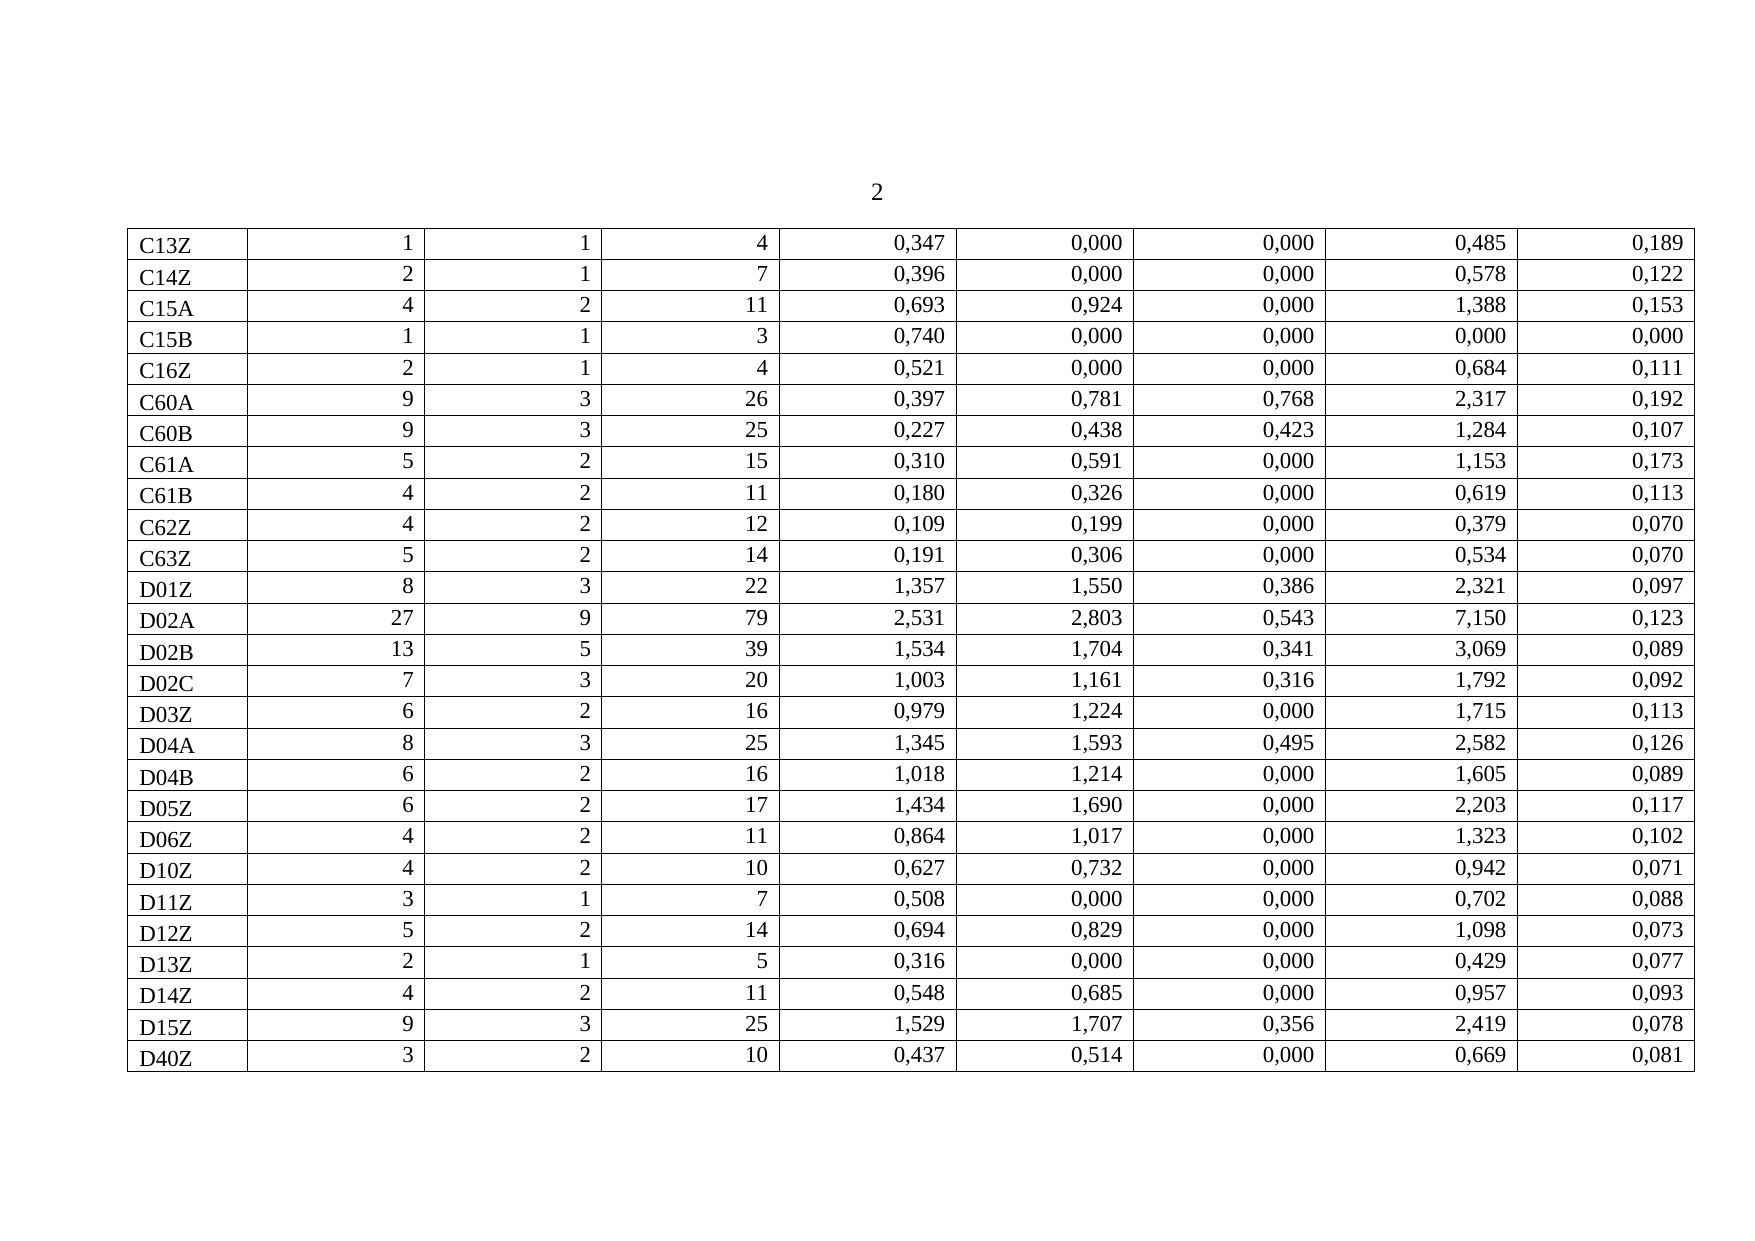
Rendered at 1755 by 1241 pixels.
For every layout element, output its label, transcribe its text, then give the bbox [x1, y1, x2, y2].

table_cell 0,107 [1518, 416, 1694, 446]
table_cell 2 [425, 760, 601, 790]
table_cell D15Z [128, 1010, 247, 1040]
table_cell 0,693 [780, 291, 956, 321]
table_cell 0,685 [957, 979, 1133, 1009]
table_cell 0,740 [780, 322, 956, 352]
table_cell 4 [248, 979, 424, 1009]
table_cell 1,707 [957, 1010, 1133, 1040]
table_cell 1,098 [1326, 916, 1517, 946]
table_cell 0,543 [1134, 604, 1325, 634]
table_cell 0,000 [957, 229, 1133, 259]
table_cell 0,508 [780, 885, 956, 915]
table_cell 1,715 [1326, 697, 1517, 727]
table_cell 1 [248, 322, 424, 352]
table_cell 0,591 [957, 447, 1133, 477]
table_cell 0,548 [780, 979, 956, 1009]
table_cell 0,117 [1518, 791, 1694, 821]
table_cell 4 [248, 510, 424, 540]
table_cell 0,173 [1518, 447, 1694, 477]
table_cell 2,419 [1326, 1010, 1517, 1040]
table_cell 5 [425, 635, 601, 665]
table_cell 0,702 [1326, 885, 1517, 915]
table_cell 0,578 [1326, 260, 1517, 290]
table_cell 0,957 [1326, 979, 1517, 1009]
table_cell 1,388 [1326, 291, 1517, 321]
table_cell 0,316 [1134, 666, 1325, 696]
table_cell 0,089 [1518, 760, 1694, 790]
table_cell 3 [425, 572, 601, 602]
table_cell 2 [248, 260, 424, 290]
table_cell 0,192 [1518, 385, 1694, 415]
table_cell 1,357 [780, 572, 956, 602]
table_cell 0,092 [1518, 666, 1694, 696]
table_cell 1,690 [957, 791, 1133, 821]
table_cell 0,180 [780, 479, 956, 509]
table_cell 7 [248, 666, 424, 696]
table_cell 1 [425, 947, 601, 977]
table_cell 25 [602, 1010, 779, 1040]
table_cell 2,321 [1326, 572, 1517, 602]
table_cell 1,550 [957, 572, 1133, 602]
table_cell 1,017 [957, 822, 1133, 852]
table_cell 16 [602, 697, 779, 727]
table_cell 2,317 [1326, 385, 1517, 415]
table_cell 0,227 [780, 416, 956, 446]
table_cell 1 [425, 260, 601, 290]
table_cell 5 [248, 541, 424, 571]
table_cell 13 [248, 635, 424, 665]
table_cell 7 [602, 260, 779, 290]
table_cell 4 [248, 854, 424, 884]
table_cell 0,000 [1134, 760, 1325, 790]
table_cell 1,704 [957, 635, 1133, 665]
table_cell 4 [248, 291, 424, 321]
table_cell 0,122 [1518, 260, 1694, 290]
table_cell 4 [248, 822, 424, 852]
table_cell 0,078 [1518, 1010, 1694, 1040]
table_cell 9 [248, 416, 424, 446]
table_cell 3 [602, 322, 779, 352]
table_cell 0,126 [1518, 729, 1694, 759]
table_cell 2 [425, 697, 601, 727]
table_cell 0,829 [957, 916, 1133, 946]
table_cell 6 [248, 760, 424, 790]
table_cell 1,161 [957, 666, 1133, 696]
table_cell D04A [128, 729, 247, 759]
table_cell 2,582 [1326, 729, 1517, 759]
table_cell 2 [425, 854, 601, 884]
table_cell C60A [128, 385, 247, 415]
table_cell 9 [248, 385, 424, 415]
table_cell 16 [602, 760, 779, 790]
table_cell C13Z [128, 229, 247, 259]
table_cell D02B [128, 635, 247, 665]
table_cell 0,326 [957, 479, 1133, 509]
table_cell 0,397 [780, 385, 956, 415]
table_cell 4 [602, 354, 779, 384]
table_cell 14 [602, 916, 779, 946]
table_cell 0,000 [1134, 322, 1325, 352]
table_cell 2 [425, 541, 601, 571]
table_cell 0,000 [1134, 479, 1325, 509]
table_cell 3 [425, 1010, 601, 1040]
table_cell 11 [602, 479, 779, 509]
table_cell 0,000 [1134, 260, 1325, 290]
table_cell 0,070 [1518, 510, 1694, 540]
table_cell 0,199 [957, 510, 1133, 540]
table_cell 20 [602, 666, 779, 696]
table_cell 0,485 [1326, 229, 1517, 259]
table_cell 2,803 [957, 604, 1133, 634]
table_cell D40Z [128, 1041, 247, 1071]
table_cell D02A [128, 604, 247, 634]
table_cell 0,000 [1134, 229, 1325, 259]
table_cell 14 [602, 541, 779, 571]
table_cell 0,437 [780, 1041, 956, 1071]
table_cell 1,018 [780, 760, 956, 790]
table_cell 0,347 [780, 229, 956, 259]
table_cell 1,003 [780, 666, 956, 696]
table_cell 3 [425, 385, 601, 415]
table_cell C61B [128, 479, 247, 509]
table_cell 26 [602, 385, 779, 415]
table_cell 0,627 [780, 854, 956, 884]
table_cell 0,113 [1518, 479, 1694, 509]
table_cell 0,153 [1518, 291, 1694, 321]
table_cell 0,924 [957, 291, 1133, 321]
table_cell 0,684 [1326, 354, 1517, 384]
table_cell C60B [128, 416, 247, 446]
table_cell D01Z [128, 572, 247, 602]
table_cell 0,070 [1518, 541, 1694, 571]
table_cell 0,000 [1134, 510, 1325, 540]
table_cell 2 [248, 947, 424, 977]
table_cell 0,669 [1326, 1041, 1517, 1071]
table_cell 0,089 [1518, 635, 1694, 665]
table_cell 1,323 [1326, 822, 1517, 852]
table_cell 0,000 [1134, 979, 1325, 1009]
table_cell 0,000 [957, 322, 1133, 352]
table_cell 4 [248, 479, 424, 509]
table_cell 3 [425, 666, 601, 696]
table_cell 1,792 [1326, 666, 1517, 696]
table_cell 7,150 [1326, 604, 1517, 634]
table_cell 0,000 [1134, 447, 1325, 477]
table_cell 0,000 [1134, 947, 1325, 977]
table_cell 0,000 [1134, 291, 1325, 321]
table_cell 0,768 [1134, 385, 1325, 415]
table_cell 0,000 [957, 885, 1133, 915]
table_cell 2 [425, 1041, 601, 1071]
table_cell 5 [602, 947, 779, 977]
table_cell C14Z [128, 260, 247, 290]
table_cell 12 [602, 510, 779, 540]
table_cell 0,191 [780, 541, 956, 571]
table_cell 0,081 [1518, 1041, 1694, 1071]
table_cell 0,619 [1326, 479, 1517, 509]
table_cell 2 [425, 479, 601, 509]
table_cell 3 [425, 416, 601, 446]
table_cell 1 [425, 354, 601, 384]
table_cell 1 [425, 229, 601, 259]
table_cell 2 [425, 791, 601, 821]
table_cell 0,316 [780, 947, 956, 977]
table_cell 0,071 [1518, 854, 1694, 884]
table_cell 9 [425, 604, 601, 634]
table_cell 0,109 [780, 510, 956, 540]
table_cell 0,000 [1518, 322, 1694, 352]
table_cell D13Z [128, 947, 247, 977]
table_cell 2 [425, 979, 601, 1009]
table_cell 2 [425, 447, 601, 477]
table_cell 1,224 [957, 697, 1133, 727]
table_cell 1,345 [780, 729, 956, 759]
table_cell 0,000 [1134, 354, 1325, 384]
table_cell 0,000 [1134, 822, 1325, 852]
table_cell 0,000 [1326, 322, 1517, 352]
table_cell 0,000 [1134, 854, 1325, 884]
table_cell C15A [128, 291, 247, 321]
table_cell 0,438 [957, 416, 1133, 446]
table_cell 0,396 [780, 260, 956, 290]
table_cell 1,529 [780, 1010, 956, 1040]
table_cell 2 [425, 916, 601, 946]
table_cell 2,203 [1326, 791, 1517, 821]
table_cell 0,356 [1134, 1010, 1325, 1040]
table_cell D12Z [128, 916, 247, 946]
table_cell 7 [602, 885, 779, 915]
table_cell 9 [248, 1010, 424, 1040]
table_cell 0,864 [780, 822, 956, 852]
table_cell 27 [248, 604, 424, 634]
table_cell 0,000 [957, 947, 1133, 977]
table_cell 2 [425, 822, 601, 852]
table_cell 0,306 [957, 541, 1133, 571]
table_cell 25 [602, 729, 779, 759]
table_cell 0,310 [780, 447, 956, 477]
table_cell 0,000 [1134, 885, 1325, 915]
table_cell 39 [602, 635, 779, 665]
table_cell C15B [128, 322, 247, 352]
table_cell 17 [602, 791, 779, 821]
table_cell 0,534 [1326, 541, 1517, 571]
table_cell D02C [128, 666, 247, 696]
table_cell 25 [602, 416, 779, 446]
table_cell 8 [248, 572, 424, 602]
table_cell 3 [248, 1041, 424, 1071]
table_cell 0,000 [957, 354, 1133, 384]
table_cell 0,429 [1326, 947, 1517, 977]
table_cell 3,069 [1326, 635, 1517, 665]
table_cell 0,942 [1326, 854, 1517, 884]
table_cell 0,000 [1134, 791, 1325, 821]
table_cell 0,694 [780, 916, 956, 946]
table_cell 0,111 [1518, 354, 1694, 384]
table_cell 2 [248, 354, 424, 384]
table_cell 0,341 [1134, 635, 1325, 665]
table_cell 0,000 [1134, 916, 1325, 946]
table_cell 6 [248, 697, 424, 727]
table_cell 79 [602, 604, 779, 634]
table_cell C61A [128, 447, 247, 477]
table_cell D14Z [128, 979, 247, 1009]
table_cell 10 [602, 1041, 779, 1071]
table_cell D06Z [128, 822, 247, 852]
table_cell 10 [602, 854, 779, 884]
table_cell 0,514 [957, 1041, 1133, 1071]
table_cell 5 [248, 447, 424, 477]
table_cell 1,605 [1326, 760, 1517, 790]
table_cell 0,000 [1134, 697, 1325, 727]
table_cell 0,379 [1326, 510, 1517, 540]
table_cell C16Z [128, 354, 247, 384]
table_cell 2,531 [780, 604, 956, 634]
table_cell 5 [248, 916, 424, 946]
table_cell 0,113 [1518, 697, 1694, 727]
table_cell C63Z [128, 541, 247, 571]
table_cell 11 [602, 979, 779, 1009]
table_cell 8 [248, 729, 424, 759]
table_cell 3 [425, 729, 601, 759]
table_cell D04B [128, 760, 247, 790]
table_cell 0,077 [1518, 947, 1694, 977]
table_cell 0,386 [1134, 572, 1325, 602]
table_cell 0,521 [780, 354, 956, 384]
table_cell 0,097 [1518, 572, 1694, 602]
table_cell 3 [248, 885, 424, 915]
table_cell 1,434 [780, 791, 956, 821]
table_cell 0,000 [1134, 1041, 1325, 1071]
table_cell 22 [602, 572, 779, 602]
table_cell 0,979 [780, 697, 956, 727]
table_cell C62Z [128, 510, 247, 540]
table_cell D05Z [128, 791, 247, 821]
table_cell 0,000 [1134, 541, 1325, 571]
table_cell 2 [425, 510, 601, 540]
table_cell 0,088 [1518, 885, 1694, 915]
table_cell D03Z [128, 697, 247, 727]
table_cell 1,214 [957, 760, 1133, 790]
table_cell 11 [602, 822, 779, 852]
table_cell 0,000 [957, 260, 1133, 290]
table_cell 1,153 [1326, 447, 1517, 477]
table_cell 0,189 [1518, 229, 1694, 259]
table_cell 0,073 [1518, 916, 1694, 946]
table_cell 15 [602, 447, 779, 477]
table_cell 1,284 [1326, 416, 1517, 446]
table_cell 2 [425, 291, 601, 321]
table_cell 6 [248, 791, 424, 821]
table_cell 0,781 [957, 385, 1133, 415]
table_cell 11 [602, 291, 779, 321]
table_cell 0,123 [1518, 604, 1694, 634]
table_cell 0,093 [1518, 979, 1694, 1009]
table_cell D11Z [128, 885, 247, 915]
table_cell 4 [602, 229, 779, 259]
table_cell 0,102 [1518, 822, 1694, 852]
table_cell 1 [425, 322, 601, 352]
table_cell 0,732 [957, 854, 1133, 884]
table_cell 0,495 [1134, 729, 1325, 759]
table_cell 1,593 [957, 729, 1133, 759]
table_cell 1 [248, 229, 424, 259]
table_cell 0,423 [1134, 416, 1325, 446]
table_cell D10Z [128, 854, 247, 884]
table_cell 1 [425, 885, 601, 915]
table_cell 1,534 [780, 635, 956, 665]
